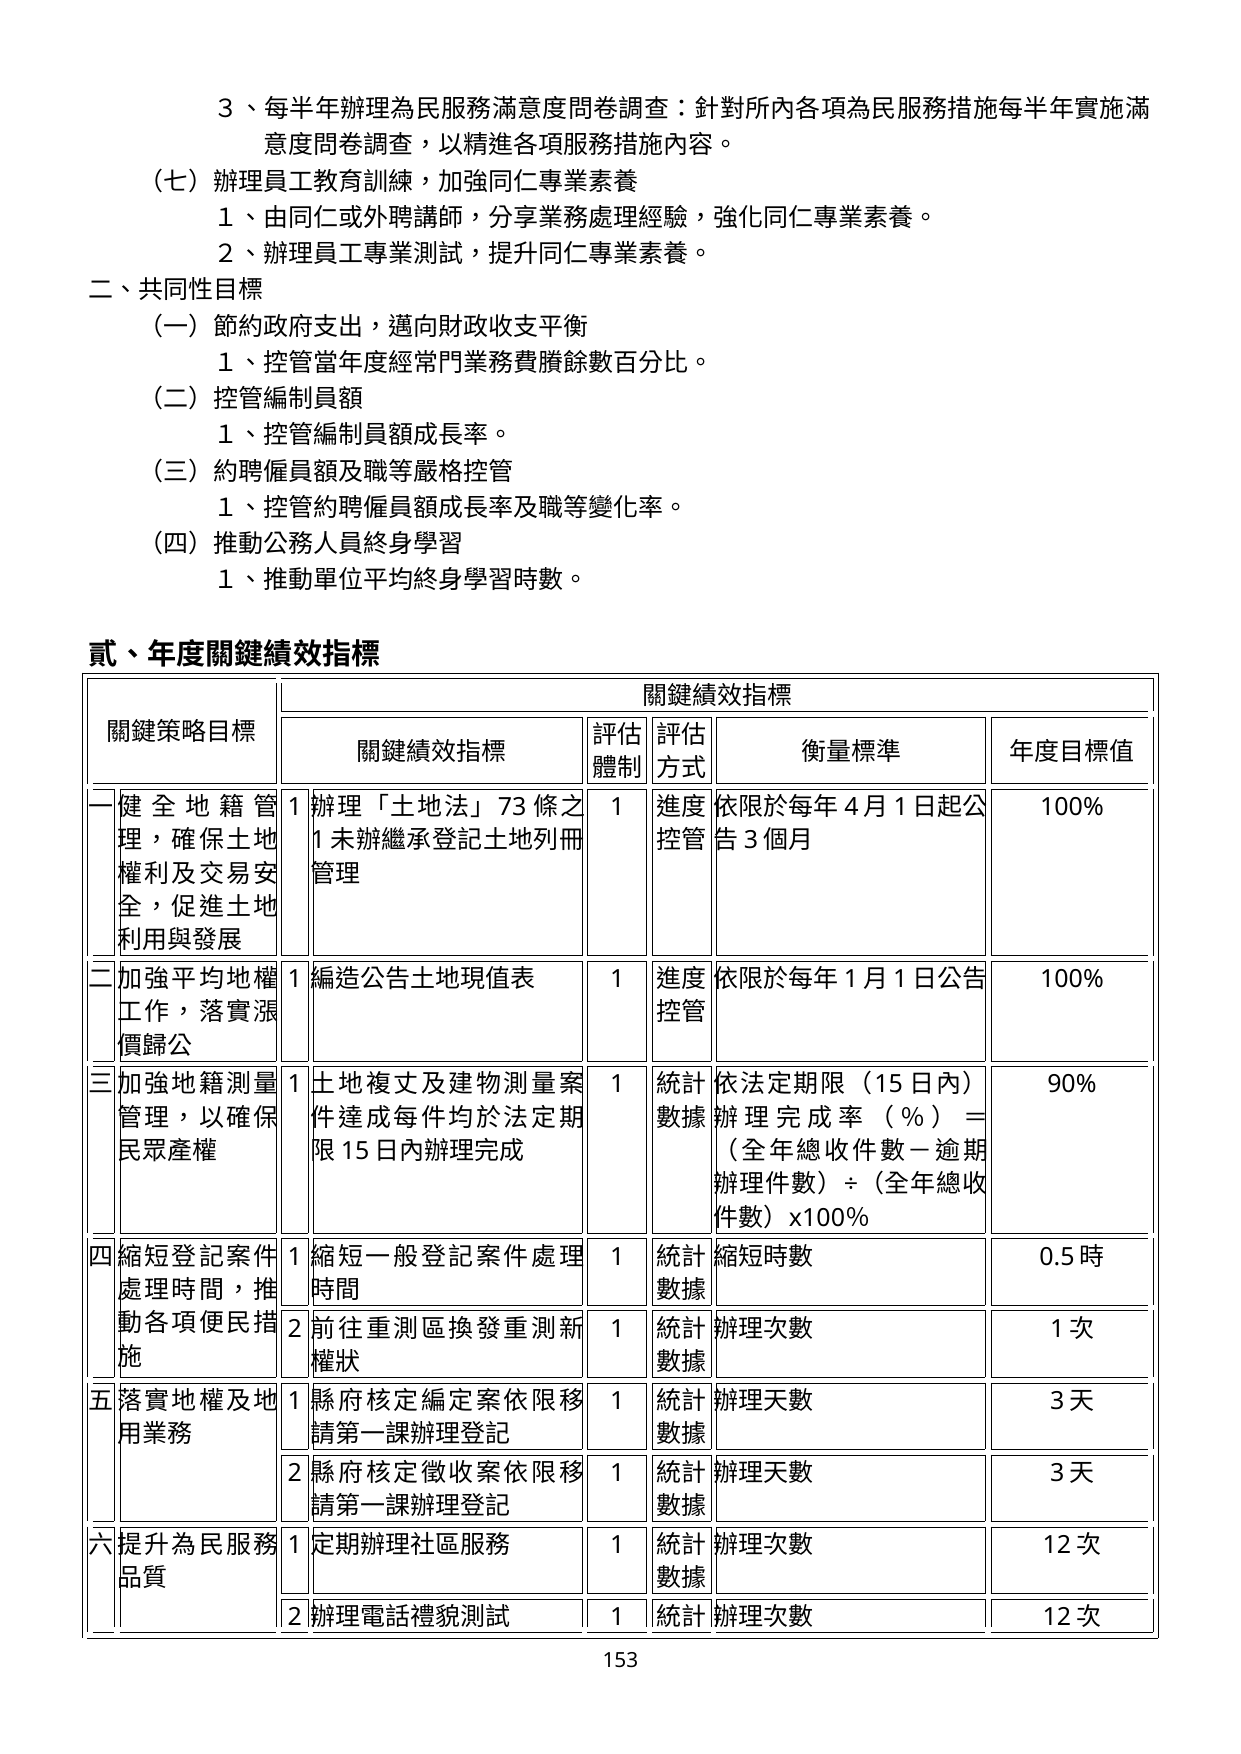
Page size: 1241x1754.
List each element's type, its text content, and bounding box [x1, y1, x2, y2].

table_cell 1 [585, 1377, 649, 1449]
table_cell 六 [85, 1521, 117, 1632]
table_cell 三 [85, 1061, 117, 1233]
table_cell 統計數據 [649, 1449, 714, 1521]
table_cell 關鍵績效指標 [278, 711, 585, 783]
table_cell 1 [278, 1377, 311, 1449]
text 二、共同性目標 [89, 270, 1152, 306]
table_cell 辦理次數 [714, 1305, 988, 1377]
table_cell 統計數據 [649, 1305, 714, 1377]
table_cell 1次 [988, 1305, 1156, 1377]
text １、控管編制員額成長率。 [214, 415, 1152, 451]
text （四）推動公務人員終身學習 [139, 524, 1152, 560]
table_cell 1 [585, 1521, 649, 1593]
table_cell 1 [585, 1449, 649, 1521]
table_cell 進度控管 [649, 955, 714, 1061]
text ２、辦理員工專業測試，提升同仁專業素養。 [214, 234, 1152, 270]
table_cell 提升為民服務品質 [117, 1521, 278, 1632]
table_cell 1 [585, 955, 649, 1061]
text １、控管當年度經常門業務費賸餘數百分比。 [214, 342, 1152, 379]
text （三）約聘僱員額及職等嚴格控管 [139, 451, 1152, 487]
table_cell 評估 方式 [649, 712, 714, 783]
table_cell 辦理次數 [714, 1521, 988, 1593]
table_cell 統計數據 [649, 1061, 714, 1233]
table_cell 1 [278, 783, 311, 955]
table_cell 依法定期限（15日內）辦理完成率（％）＝（全年總收件數－逾期辦理件數）÷（全年總收件數）x100％ [714, 1061, 988, 1233]
table_cell 加強平均地權工作，落實漲價歸公 [117, 955, 278, 1061]
table_cell 縮短時數 [714, 1233, 988, 1305]
table_cell 依限於每年1月1日公告 [714, 955, 988, 1061]
table_cell 前往重測區換發重測新權狀 [311, 1305, 585, 1377]
table_cell 縣府核定編定案依限移請第一課辦理登記 [311, 1377, 585, 1449]
text １、由同仁或外聘講師，分享業務處理經驗，強化同仁專業素養。 [214, 197, 1152, 234]
table_cell 2 [278, 1593, 311, 1632]
table_cell 進度控管 [649, 783, 714, 955]
table_cell 縮短一般登記案件處理時間 [311, 1233, 585, 1305]
table_cell 2 [278, 1305, 311, 1377]
table_cell 統計數據 [649, 1233, 714, 1305]
table_cell 土地複丈及建物測量案件達成每件均於法定期限15日內辦理完成 [311, 1061, 585, 1233]
table_cell 統計數據 [649, 1377, 714, 1449]
text （七）辦理員工教育訓練，加強同仁專業素養 [139, 161, 1152, 197]
table_header 關鍵策略目標 [85, 674, 278, 783]
text 貳、年度關鍵績效指標 [89, 630, 1152, 672]
table_header 關鍵績效指標 [278, 674, 1156, 711]
text （二）控管編制員額 [139, 379, 1152, 415]
table_cell 1 [278, 955, 311, 1061]
text （一）節約政府支出，邁向財政收支平衡 [139, 306, 1152, 342]
table_cell 2 [278, 1449, 311, 1521]
table_cell 統計數據 [649, 1521, 714, 1593]
table_cell 縮短登記案件處理時間，推動各項便民措施 [117, 1233, 278, 1377]
table_cell 定期辦理社區服務 [311, 1521, 585, 1593]
table_cell 3天 [988, 1377, 1156, 1449]
table_cell 年度目標值 [988, 711, 1156, 783]
table_cell 辦理「土地法」73條之1未辦繼承登記土地列冊管理 [311, 783, 585, 955]
table_cell 12次 [988, 1521, 1156, 1593]
table_cell 五 [85, 1377, 117, 1521]
table_cell 1 [278, 1061, 311, 1233]
table_cell 辦理次數 [714, 1593, 988, 1632]
table_cell 1 [278, 1233, 311, 1305]
table_cell 1 [585, 1061, 649, 1233]
table_cell 縣府核定徵收案依限移請第一課辦理登記 [311, 1449, 585, 1521]
text １、推動單位平均終身學習時數。 [214, 560, 1152, 596]
table_cell 90% [988, 1061, 1156, 1233]
table_cell 100% [988, 955, 1156, 1061]
table_cell 1 [278, 1521, 311, 1593]
table_cell 辦理天數 [714, 1377, 988, 1449]
table_cell 12次 [988, 1593, 1156, 1632]
table_cell 編造公告土地現值表 [311, 955, 585, 1061]
table_cell 一 [85, 783, 117, 955]
table_cell 100% [988, 783, 1156, 955]
text １、控管約聘僱員額成長率及職等變化率。 [214, 487, 1152, 524]
table_cell 健全地籍管理，確保土地權利及交易安全，促進土地利用與發展 [117, 783, 278, 955]
table_cell 二 [85, 955, 117, 1061]
table_cell 1 [585, 1305, 649, 1377]
table_cell 1 [585, 1593, 649, 1632]
table_cell 1 [585, 783, 649, 955]
table_cell 加強地籍測量管理，以確保民眾產權 [117, 1061, 278, 1233]
table_cell 四 [85, 1233, 117, 1377]
table_cell 依限於每年4月1日起公告3個月 [714, 783, 988, 955]
table_cell 0.5時 [988, 1233, 1156, 1305]
table_cell 落實地權及地用業務 [117, 1377, 278, 1521]
table_cell 1 [585, 1233, 649, 1305]
table_cell 統計 [649, 1593, 714, 1632]
table_cell 3天 [988, 1449, 1156, 1521]
table_cell 辦理天數 [714, 1449, 988, 1521]
table_cell 辦理電話禮貌測試 [311, 1593, 585, 1632]
text ３、每半年辦理為民服務滿意度問卷調查：針對所內各項為民服務措施每半年實施滿意度問卷調查，以精進各項服務措施內容。 [214, 89, 1152, 161]
table_cell 評估 體制 [585, 712, 649, 783]
table_cell 衡量標準 [714, 712, 988, 783]
